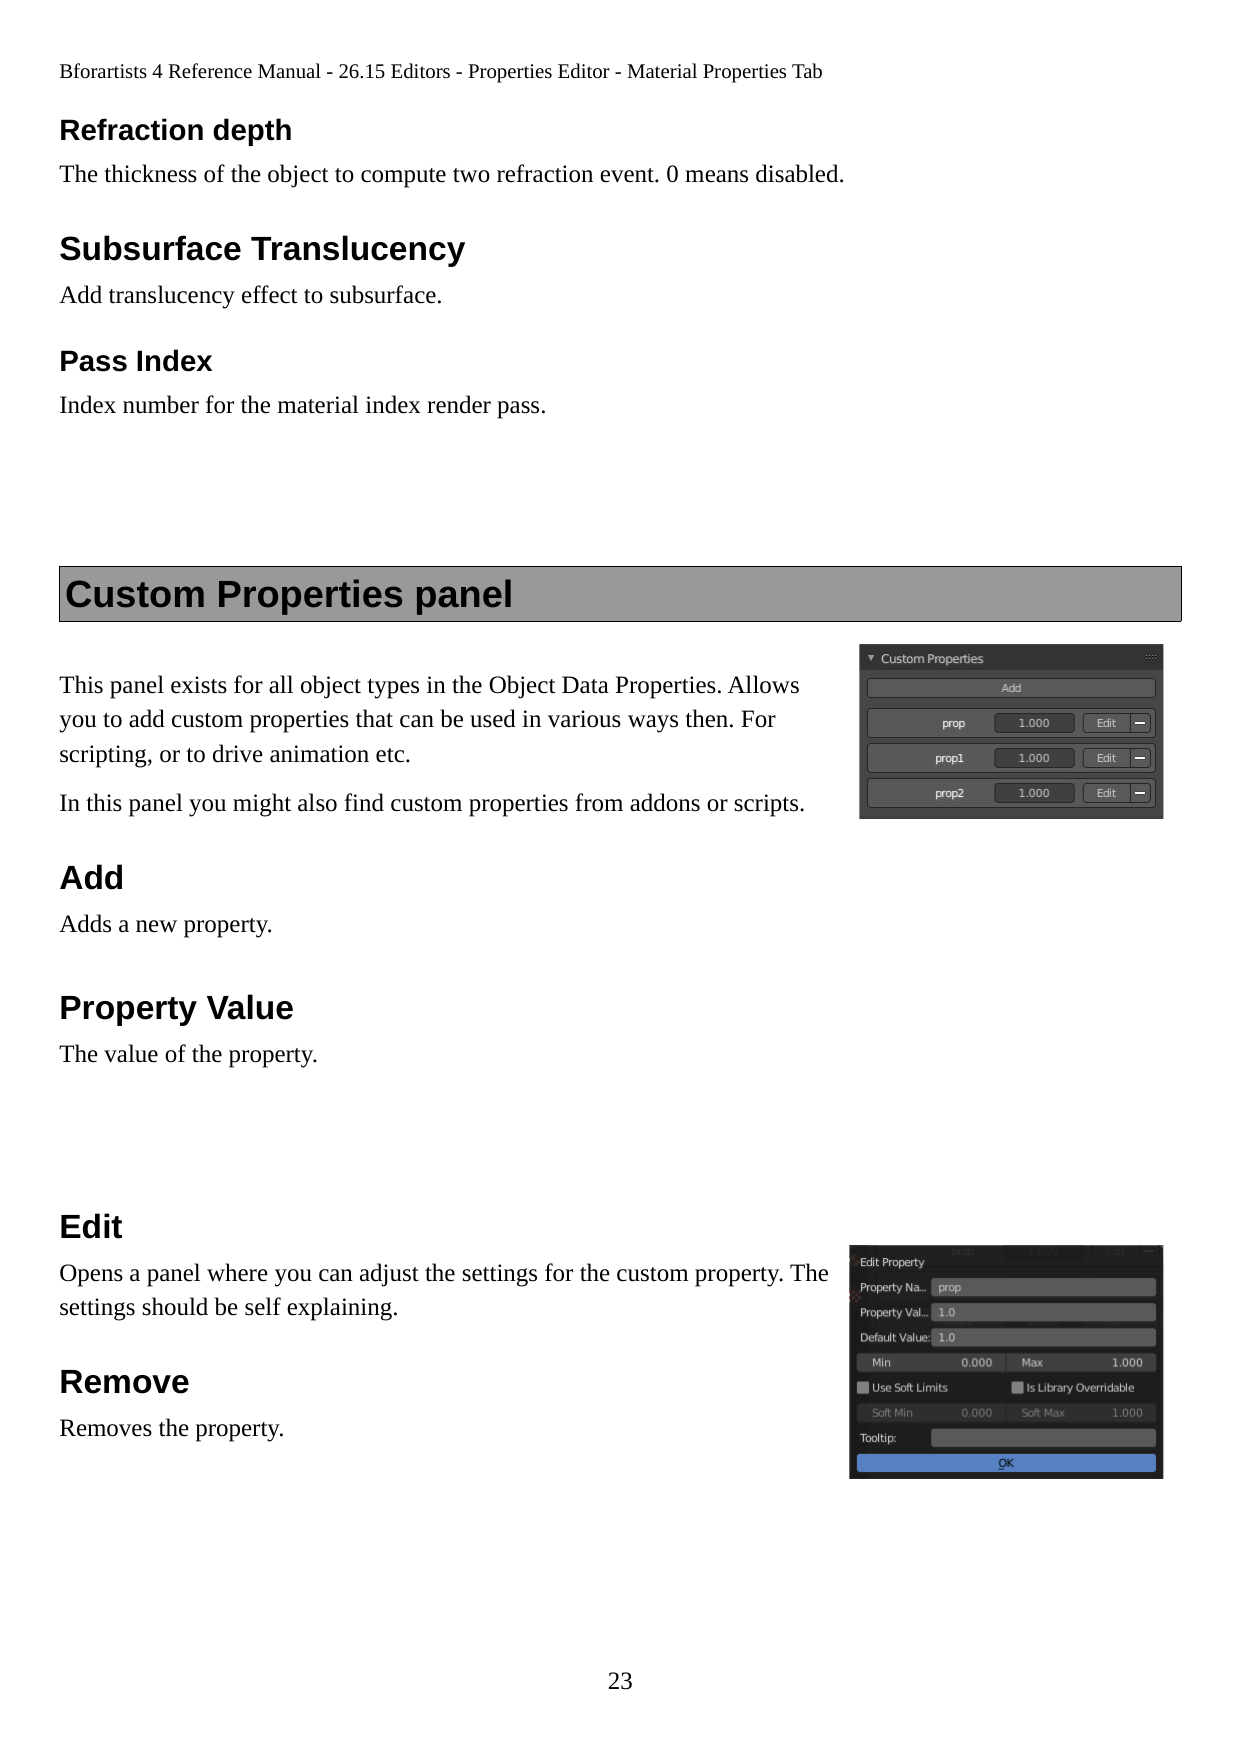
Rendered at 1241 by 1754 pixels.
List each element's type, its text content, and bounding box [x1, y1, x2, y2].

text Adds a new property. [59, 909, 1181, 938]
text [1164, 1413, 1181, 1442]
subtitle [1164, 1362, 1181, 1401]
subtitle Edit [59, 1207, 1181, 1245]
table_header Custom Properties panel [60, 567, 1181, 621]
text Add translucency effect to subsurface. [59, 280, 1181, 309]
text The value of the property. [59, 1039, 1181, 1067]
subtitle Add [59, 858, 1181, 897]
subtitle Subsurface Translucency [59, 229, 1181, 267]
text Opens a panel where you can adjust the settings for the custom property. The settings should be self explaining. [59, 1258, 849, 1321]
text In this panel you might also find custom properties from addons or scripts. [59, 788, 859, 817]
picture [859, 644, 1164, 819]
text Removes the property. [59, 1413, 849, 1442]
subtitle Property Value [59, 987, 1181, 1026]
text Index number for the material index render pass. [59, 390, 1181, 418]
subtitle Refraction depth [59, 113, 1181, 146]
text This panel exists for all object types in the Object Data Properties. Allows you to add custom properties that can be used in various ways then. For scripting, or to drive animation etc. [59, 670, 859, 768]
text The thickness of the object to compute two refraction event. 0 means disabled. [59, 159, 1181, 188]
subtitle Pass Index [59, 343, 1181, 377]
picture [849, 1245, 1164, 1479]
subtitle Remove [59, 1362, 849, 1401]
